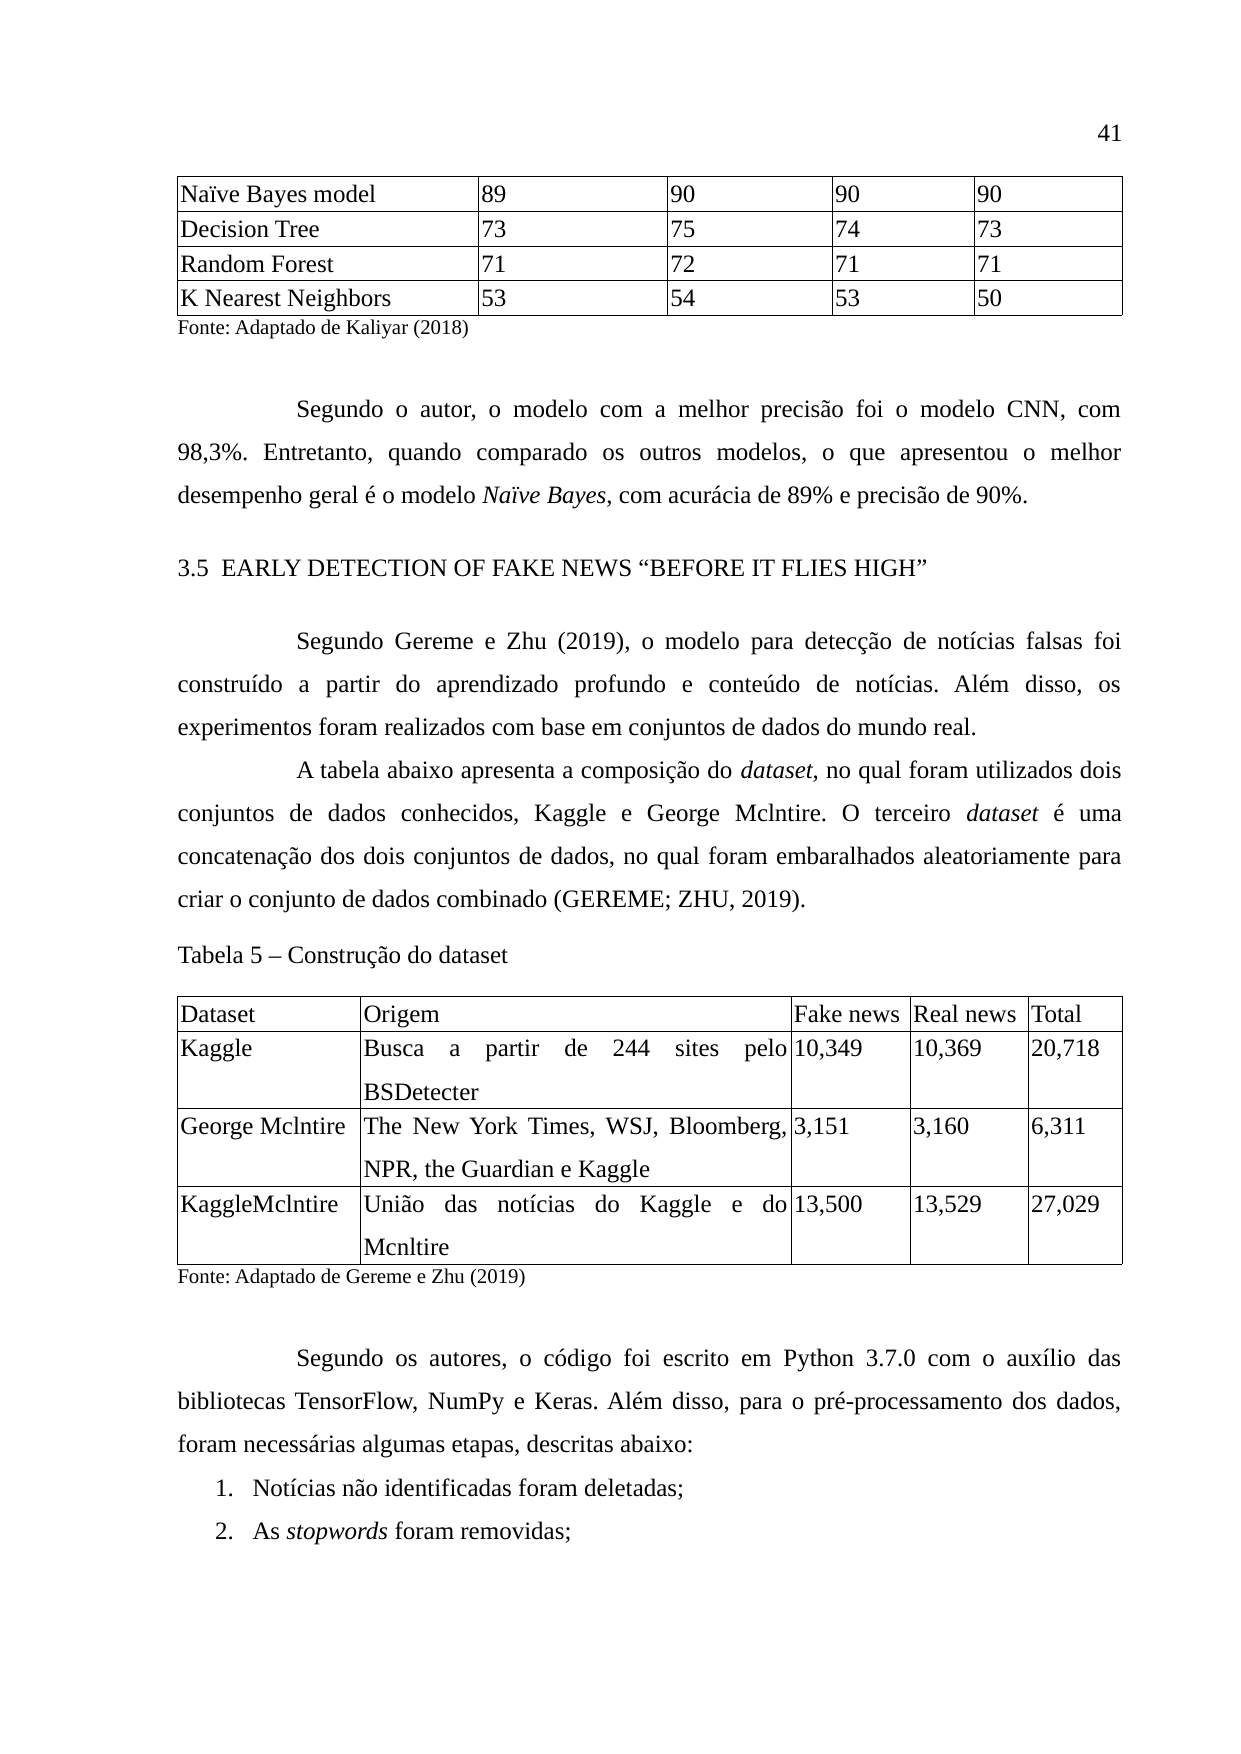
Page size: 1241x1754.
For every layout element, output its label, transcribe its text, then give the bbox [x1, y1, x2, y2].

table_cell 72 [668, 247, 832, 280]
table_cell 20,718 [1029, 1032, 1122, 1108]
table_cell KaggleMclntire [178, 1187, 360, 1264]
list Notícias não identificadas foram deletadas; [215, 1473, 1122, 1501]
table_cell 73 [975, 212, 1122, 246]
table_cell George Mclntire [178, 1109, 360, 1186]
table_header Dataset [178, 997, 360, 1031]
table_cell K Nearest Neighbors [178, 281, 478, 315]
table_cell Decision Tree [178, 212, 478, 246]
text Fonte: Adaptado de Gereme e Zhu (2019) [177, 1265, 1122, 1288]
text Segundo o autor, o modelo com a melhor precisão foi o modelo CNN, com 98,3%. Entretanto, quando comparado os outros modelos, o que apresentou o melhor desempenho geral é o modelo Naïve Bayes, com acurácia de 89% e precisão de 90%. [177, 394, 1122, 509]
table_cell Kaggle [178, 1032, 360, 1108]
table_cell 90 [833, 177, 974, 211]
table_header Origem [361, 997, 791, 1031]
table_cell The New York Times, WSJ, Bloomberg, NPR, the Guardian e Kaggle [361, 1109, 791, 1186]
table_cell 3,160 [911, 1109, 1028, 1186]
text Segundo os autores, o código foi escrito em Python 3.7.0 com o auxílio das bibliotecas TensorFlow, NumPy e Keras. Além disso, para o pré-processamento dos dados, foram necessárias algumas etapas, descritas abaixo: [177, 1343, 1122, 1458]
table_cell 50 [975, 281, 1122, 315]
table_cell 53 [833, 281, 974, 315]
text Fonte: Adaptado de Kaliyar (2018) [177, 316, 1122, 339]
table_cell 10,349 [792, 1032, 910, 1108]
table_cell 73 [479, 212, 667, 246]
table_cell 90 [975, 177, 1122, 211]
table_cell 74 [833, 212, 974, 246]
table_cell 89 [479, 177, 667, 211]
table_cell 71 [975, 247, 1122, 280]
table_cell Busca a partir de 244 sites pelo BSDetecter [361, 1032, 791, 1108]
table_cell 90 [668, 177, 832, 211]
subtitle EARLY DETECTION OF FAKE NEWS “BEFORE IT FLIES HIGH” [177, 553, 1122, 582]
table_cell Naïve Bayes model [178, 177, 478, 211]
table_cell Random Forest [178, 247, 478, 280]
text Segundo Gereme e Zhu (2019), o modelo para detecção de notícias falsas foi construído a partir do aprendizado profundo e conteúdo de notícias. Além disso, os experimentos foram realizados com base em conjuntos de dados do mundo real. [177, 626, 1122, 741]
table_cell 10,369 [911, 1032, 1028, 1108]
table_header Fake news [792, 997, 910, 1031]
table_header Total [1029, 997, 1122, 1031]
text A tabela abaixo apresenta a composição do dataset, no qual foram utilizados dois conjuntos de dados conhecidos, Kaggle e George Mclntire. O terceiro dataset é uma concatenação dos dois conjuntos de dados, no qual foram embaralhados aleatoriamente para criar o conjunto de dados combinado (GEREME; ZHU, 2019). [177, 755, 1122, 913]
list As stopwords foram removidas; [215, 1516, 1122, 1544]
table_cell 71 [833, 247, 974, 280]
table_cell 3,151 [792, 1109, 910, 1186]
table_cell 71 [479, 247, 667, 280]
table_cell 13,529 [911, 1187, 1028, 1264]
table_cell União das notícias do Kaggle e do Mcnltire [361, 1187, 791, 1264]
table_cell 54 [668, 281, 832, 315]
table_cell 75 [668, 212, 832, 246]
table_header Real news [911, 997, 1028, 1031]
table_cell 53 [479, 281, 667, 315]
table_cell 27,029 [1029, 1187, 1122, 1264]
table_cell 6,311 [1029, 1109, 1122, 1186]
text Tabela 5 – Construção do dataset [177, 940, 1122, 969]
table_cell 13,500 [792, 1187, 910, 1264]
